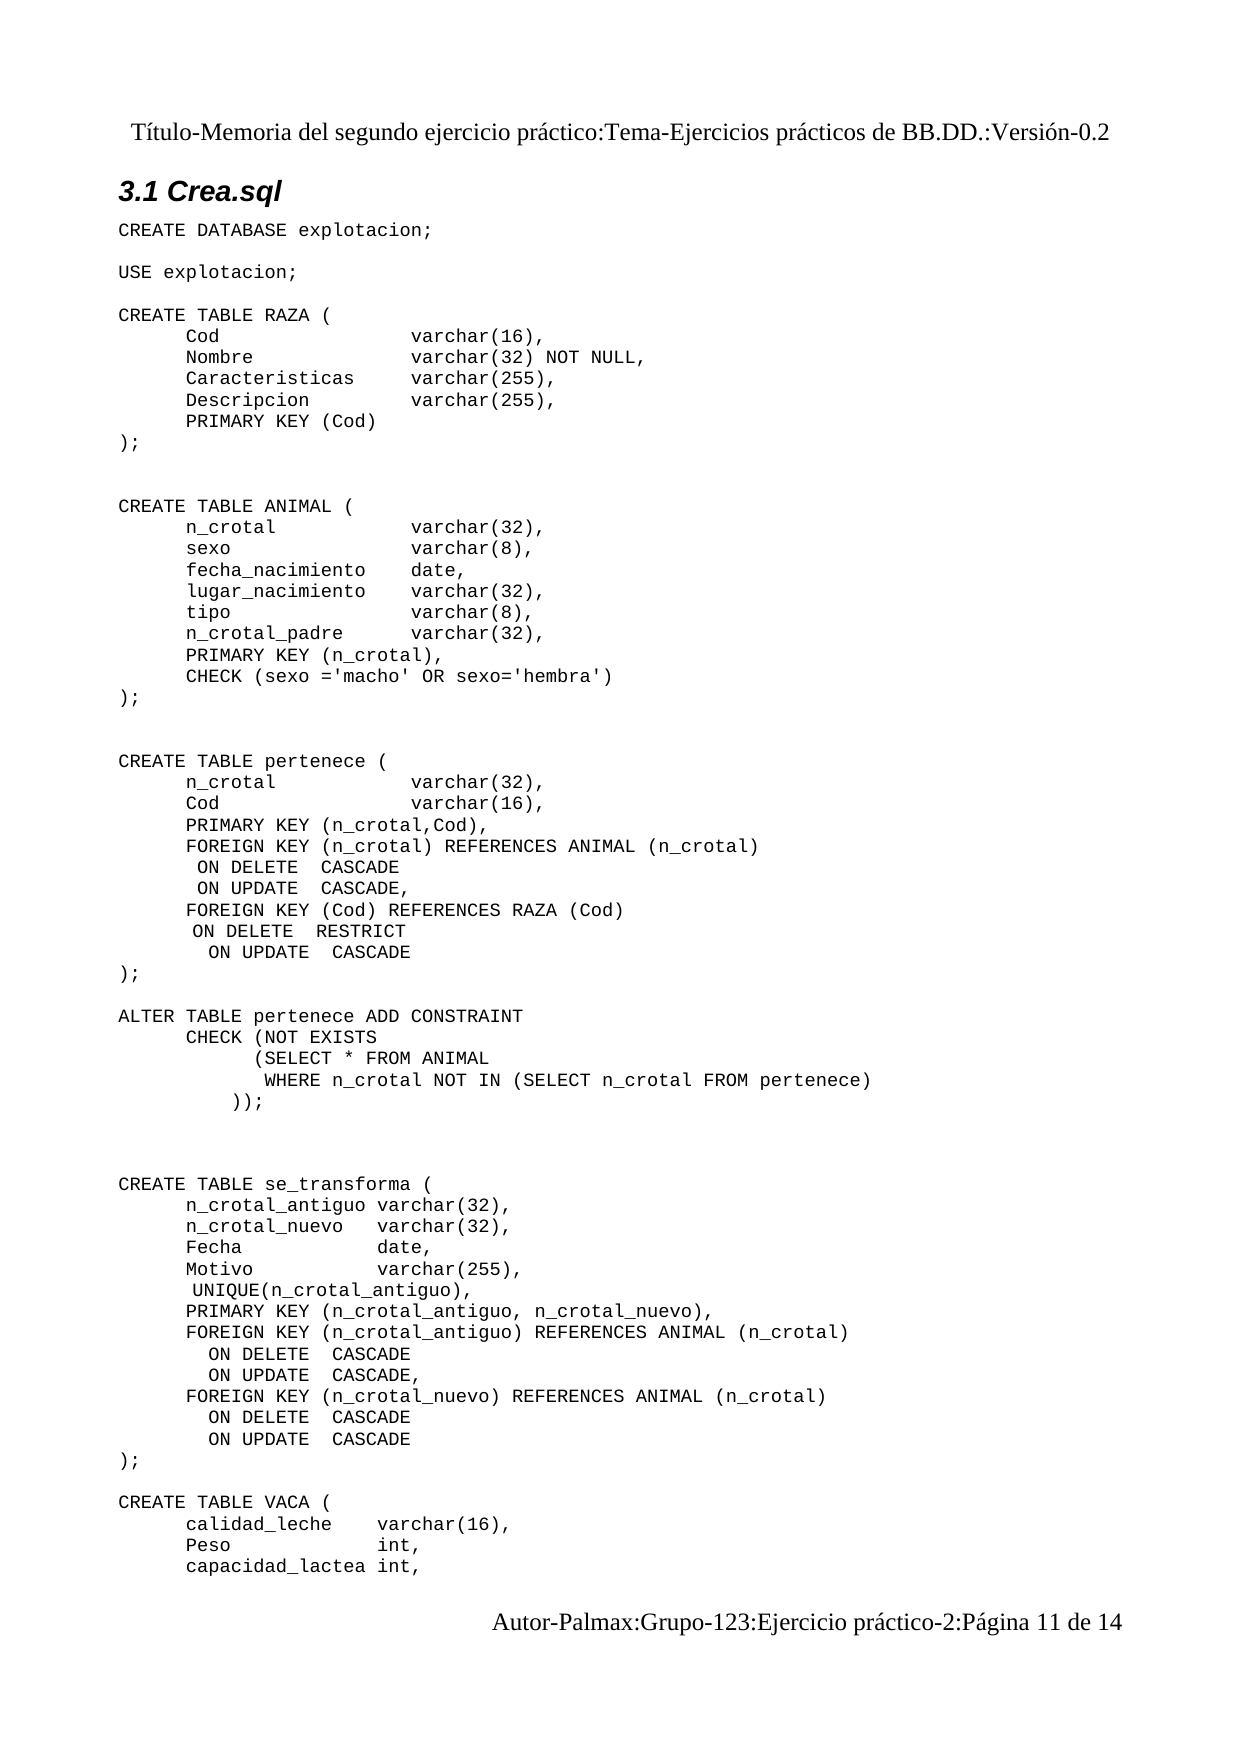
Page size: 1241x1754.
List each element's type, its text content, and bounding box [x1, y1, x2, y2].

text CREATE TABLE VACA ( [118, 1493, 1122, 1514]
text ); [118, 433, 1122, 454]
text tipo varchar(8), [118, 603, 1122, 624]
text fecha_nacimiento date, [118, 560, 1122, 582]
text FOREIGN KEY (n_crotal) REFERENCES ANIMAL (n_crotal) [118, 837, 1122, 858]
text CHECK (NOT EXISTS [118, 1028, 1122, 1049]
text (SELECT * FROM ANIMAL [118, 1049, 1122, 1070]
text Fecha date, [118, 1238, 1122, 1259]
text ); [118, 1451, 1122, 1472]
text ON UPDATE CASCADE, [118, 1366, 1122, 1387]
subtitle 3.1 Crea.sql [118, 175, 1122, 208]
text USE explotacion; [118, 263, 1122, 284]
text ); [118, 964, 1122, 985]
text WHERE n_crotal NOT IN (SELECT n_crotal FROM pertenece) [118, 1070, 1122, 1092]
text CREATE TABLE pertenece ( [118, 752, 1122, 773]
text Cod varchar(16), [118, 327, 1122, 348]
text n_crotal_nuevo varchar(32), [118, 1217, 1122, 1238]
text n_crotal_padre varchar(32), [118, 624, 1122, 645]
text lugar_nacimiento varchar(32), [118, 582, 1122, 603]
text FOREIGN KEY (Cod) REFERENCES RAZA (Cod) [118, 900, 1122, 922]
text PRIMARY KEY (Cod) [118, 412, 1122, 433]
text n_crotal_antiguo varchar(32), [118, 1196, 1122, 1217]
text n_crotal varchar(32), [118, 518, 1122, 539]
text PRIMARY KEY (n_crotal,Cod), [118, 815, 1122, 837]
text CREATE DATABASE explotacion; [118, 220, 1122, 242]
text ON UPDATE CASCADE, [118, 879, 1122, 900]
text Descripcion varchar(255), [118, 390, 1122, 412]
text ON UPDATE CASCADE [118, 1429, 1122, 1451]
text PRIMARY KEY (n_crotal_antiguo, n_crotal_nuevo), [118, 1302, 1122, 1323]
text Peso int, [118, 1536, 1122, 1557]
text ON DELETE CASCADE [118, 858, 1122, 879]
text Cod varchar(16), [118, 794, 1122, 815]
text FOREIGN KEY (n_crotal_nuevo) REFERENCES ANIMAL (n_crotal) [118, 1387, 1122, 1408]
text UNIQUE(n_crotal_antiguo), [118, 1281, 1122, 1302]
text ON DELETE RESTRICT [118, 922, 1122, 943]
text FOREIGN KEY (n_crotal_antiguo) REFERENCES ANIMAL (n_crotal) [118, 1323, 1122, 1344]
text ON UPDATE CASCADE [118, 943, 1122, 964]
text Motivo varchar(255), [118, 1259, 1122, 1281]
text PRIMARY KEY (n_crotal), [118, 645, 1122, 667]
text n_crotal varchar(32), [118, 773, 1122, 794]
text ON DELETE CASCADE [118, 1344, 1122, 1366]
text Caracteristicas varchar(255), [118, 369, 1122, 390]
text sexo varchar(8), [118, 539, 1122, 560]
text ON DELETE CASCADE [118, 1408, 1122, 1429]
text capacidad_lactea int, [118, 1557, 1122, 1578]
text CREATE TABLE ANIMAL ( [118, 497, 1122, 518]
text )); [118, 1092, 1122, 1113]
text calidad_leche varchar(16), [118, 1514, 1122, 1536]
text CREATE TABLE se_transforma ( [118, 1174, 1122, 1196]
text ); [118, 688, 1122, 709]
text ALTER TABLE pertenece ADD CONSTRAINT [118, 1007, 1122, 1028]
text Nombre varchar(32) NOT NULL, [118, 348, 1122, 369]
text CHECK (sexo ='macho' OR sexo='hembra') [118, 667, 1122, 688]
text CREATE TABLE RAZA ( [118, 305, 1122, 327]
